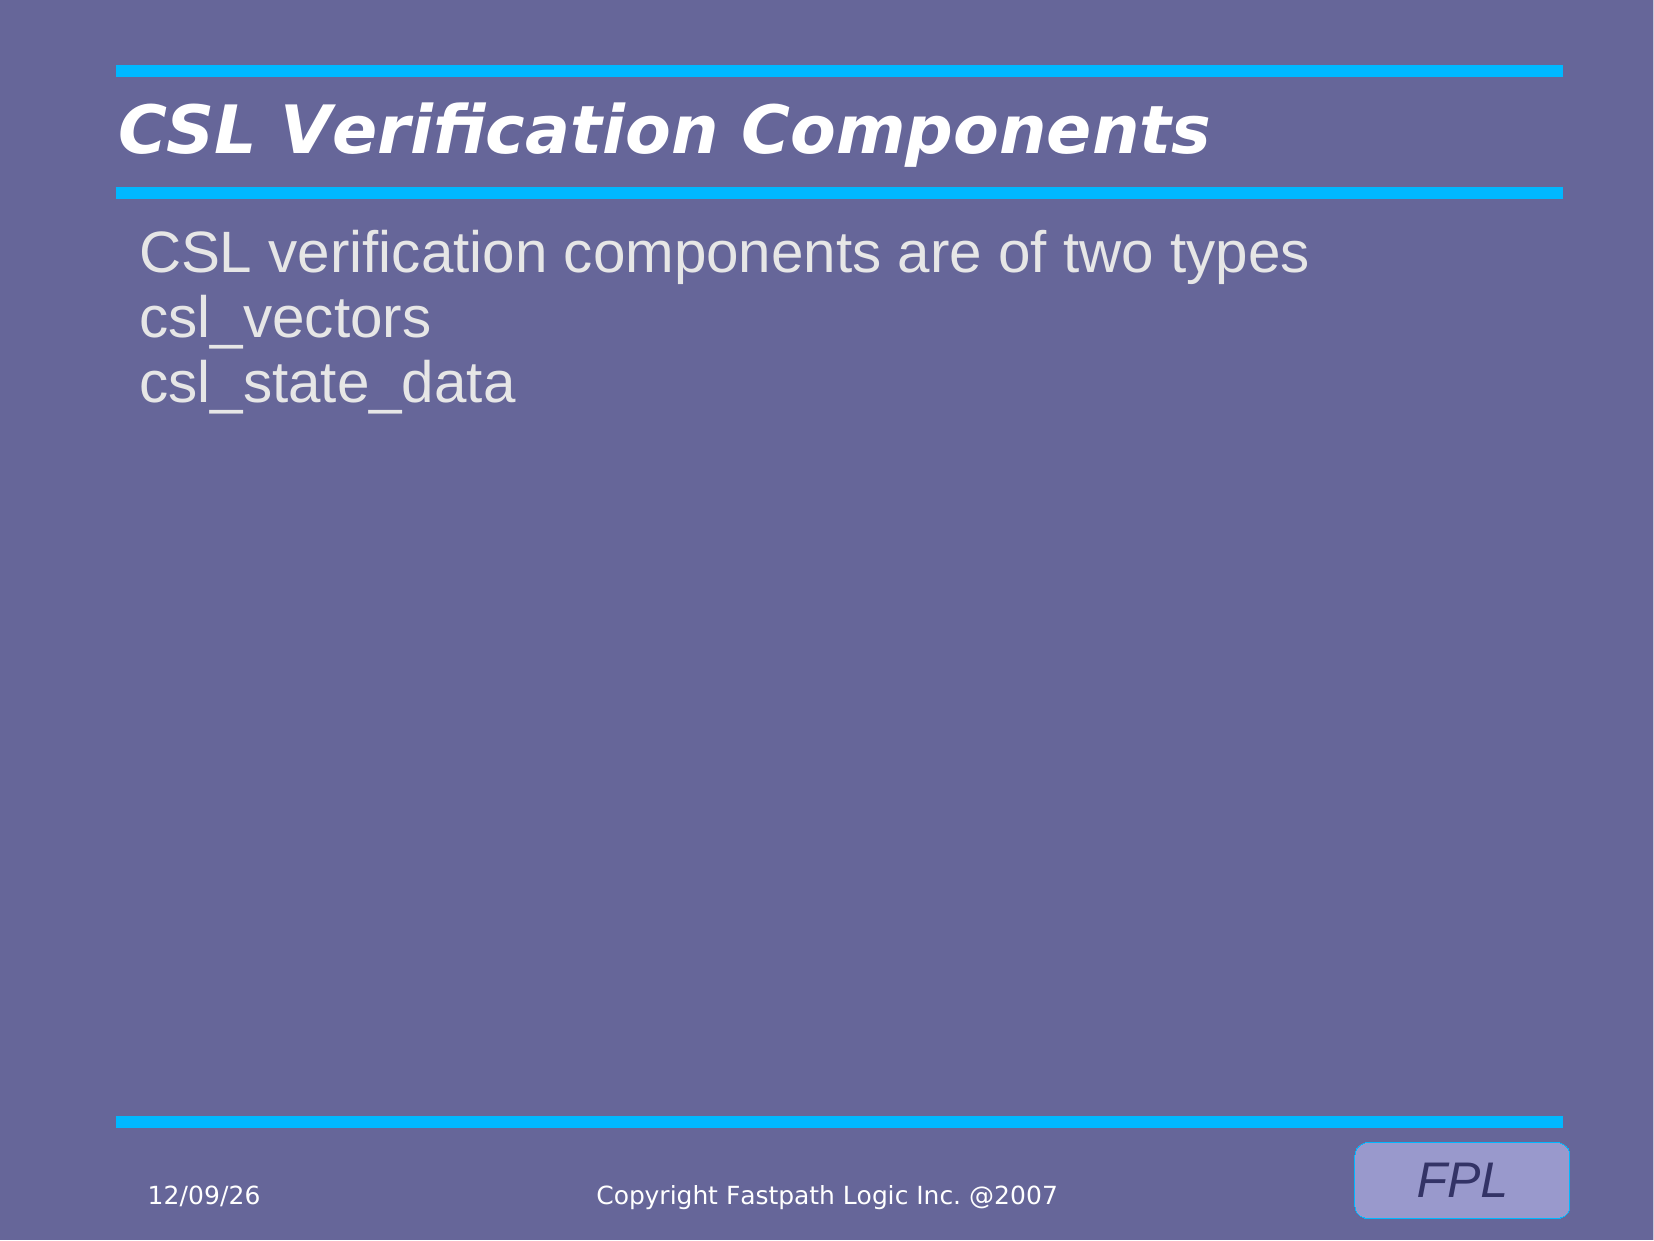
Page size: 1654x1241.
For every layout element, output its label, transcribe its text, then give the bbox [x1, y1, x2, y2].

title CSL Verification Components [118, 41, 1531, 219]
list CSL verification components are of two types csl_vectors csl_state_data [121, 220, 1561, 1133]
